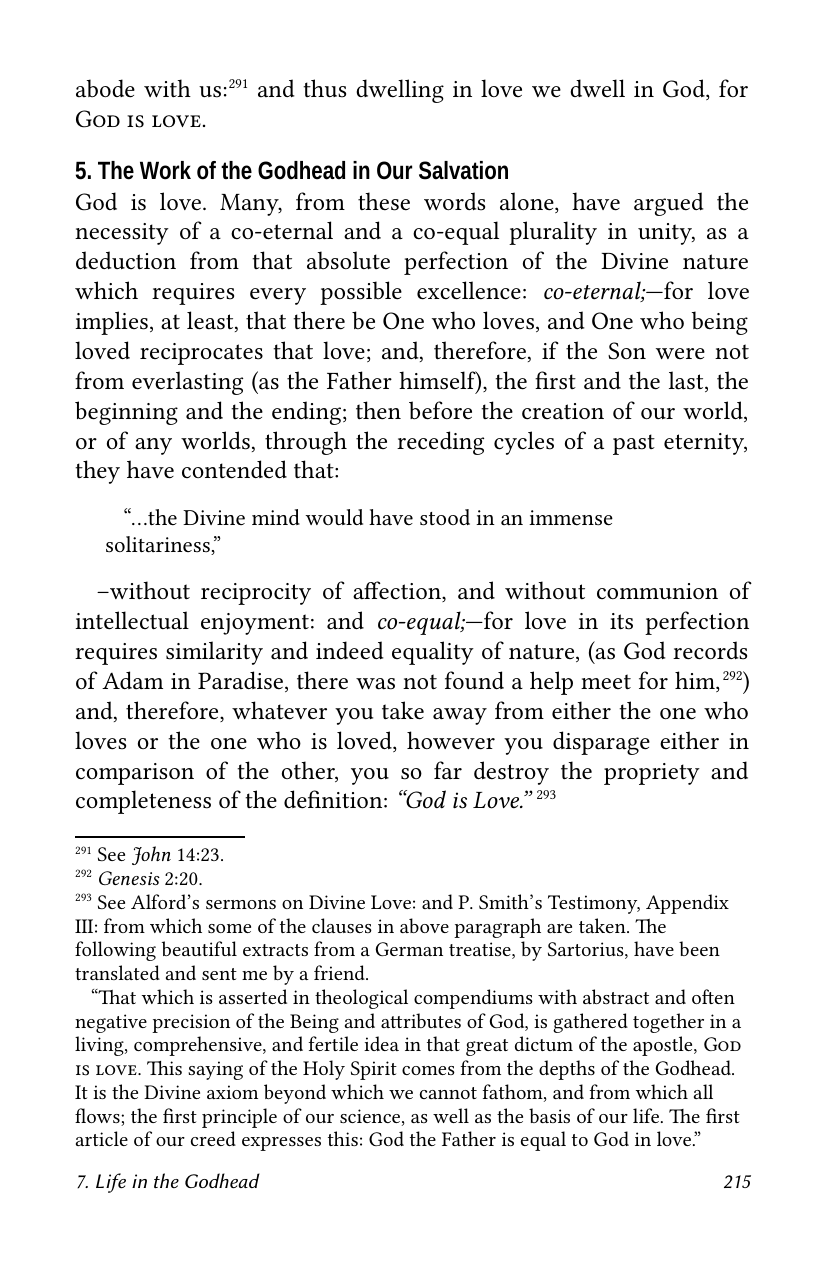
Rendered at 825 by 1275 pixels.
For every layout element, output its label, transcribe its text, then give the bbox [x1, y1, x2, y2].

text “That which is asserted in theological compendiums with abstract and often negative precision of the Being and attributes of God, is gathered together in a living, comprehensive, and fertile idea in that great dictum of the apostle, God is love. This saying of the Holy Spirit comes from the depths of the Godhead. It is the Divine axiom beyond which we cannot fathom, and from which all flows; the first principle of our science, as well as the basis of our life. The first article of our creed expresses this: God the Father is equal to God in love.” [75, 986, 750, 1152]
text “...the Divine mind would have stood in an immense solitariness,” [105, 504, 720, 558]
text See Alford’s sermons on Divine Love: and P. Smith’s Testimony, Appendix III: from which some of the clauses in above paragraph are taken. The following beautiful extracts from a German treatise, by Sartorius, have been translated and sent me by a friend. [75, 891, 750, 986]
subtitle 5. The Work of the Godhead in Our Salvation [75, 156, 750, 184]
text –without reciprocity of affection, and without communion of intellectual enjoyment: and co-equal;—for love in its perfection requires similarity and indeed equality of nature, (as God records of Adam in Paradise, there was not found a help meet for him,) and, therefore, whatever you take away from either the one who loves or the one who is loved, however you disparage either in comparison of the other, you so far destroy the propriety and completeness of the definition: “God is Love.” [75, 577, 750, 815]
text See John 14:23. [75, 843, 750, 867]
text God is love. Many, from these words alone, have argued the necessity of a co-eternal and a co-equal plurality in unity, as a deduction from that absolute perfection of the Divine nature which requires every possible excellence: co-eternal;—for love implies, at least, that there be One who loves, and One who being loved reciprocates that love; and, therefore, if the Son were not from everlasting (as the Father himself), the first and the last, the beginning and the ending; then before the creation of our world, or of any worlds, through the receding cycles of a past eternity, they have contended that: [75, 187, 750, 485]
text Genesis 2:20. [75, 867, 750, 891]
text abode with us: and thus dwelling in love we dwell in God, for God is love. [75, 75, 750, 133]
